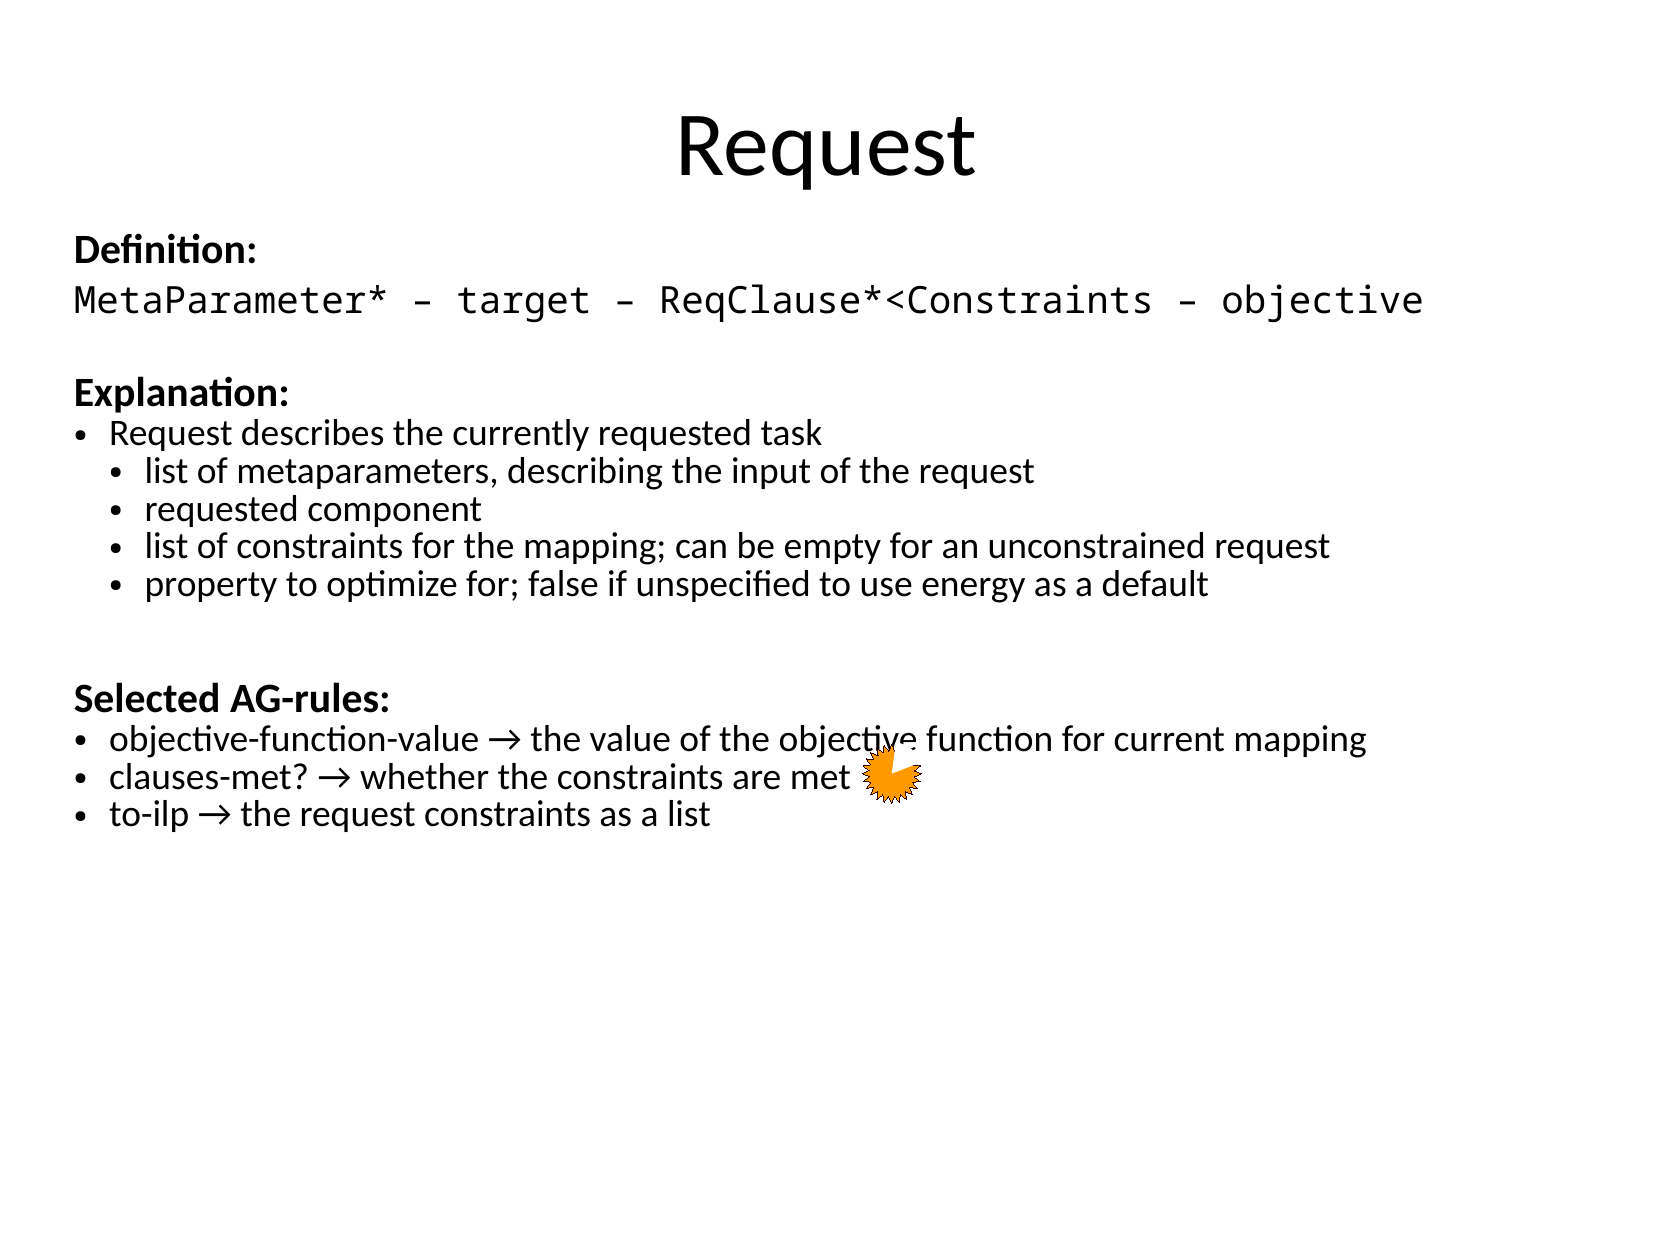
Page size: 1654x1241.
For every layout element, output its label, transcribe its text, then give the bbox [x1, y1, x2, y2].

text_box [862, 742, 922, 804]
text_box Definition: MetaParameter* – target – ReqClause*<Constraints – objective Explanation: Request describes the currently requested task list of metaparameters, describing the input of the request requested component list of constraints for the mapping; can be empty for an unconstrained request property to optimize for; false if unspecified to use energy as a default Selected AG-rules: objective-function-value → the value of the objective function for current mapping clauses-met? → whether the constraints are met to-ilp → the request constraints as a list [59, 224, 1595, 908]
title Request [82, 49, 1571, 224]
